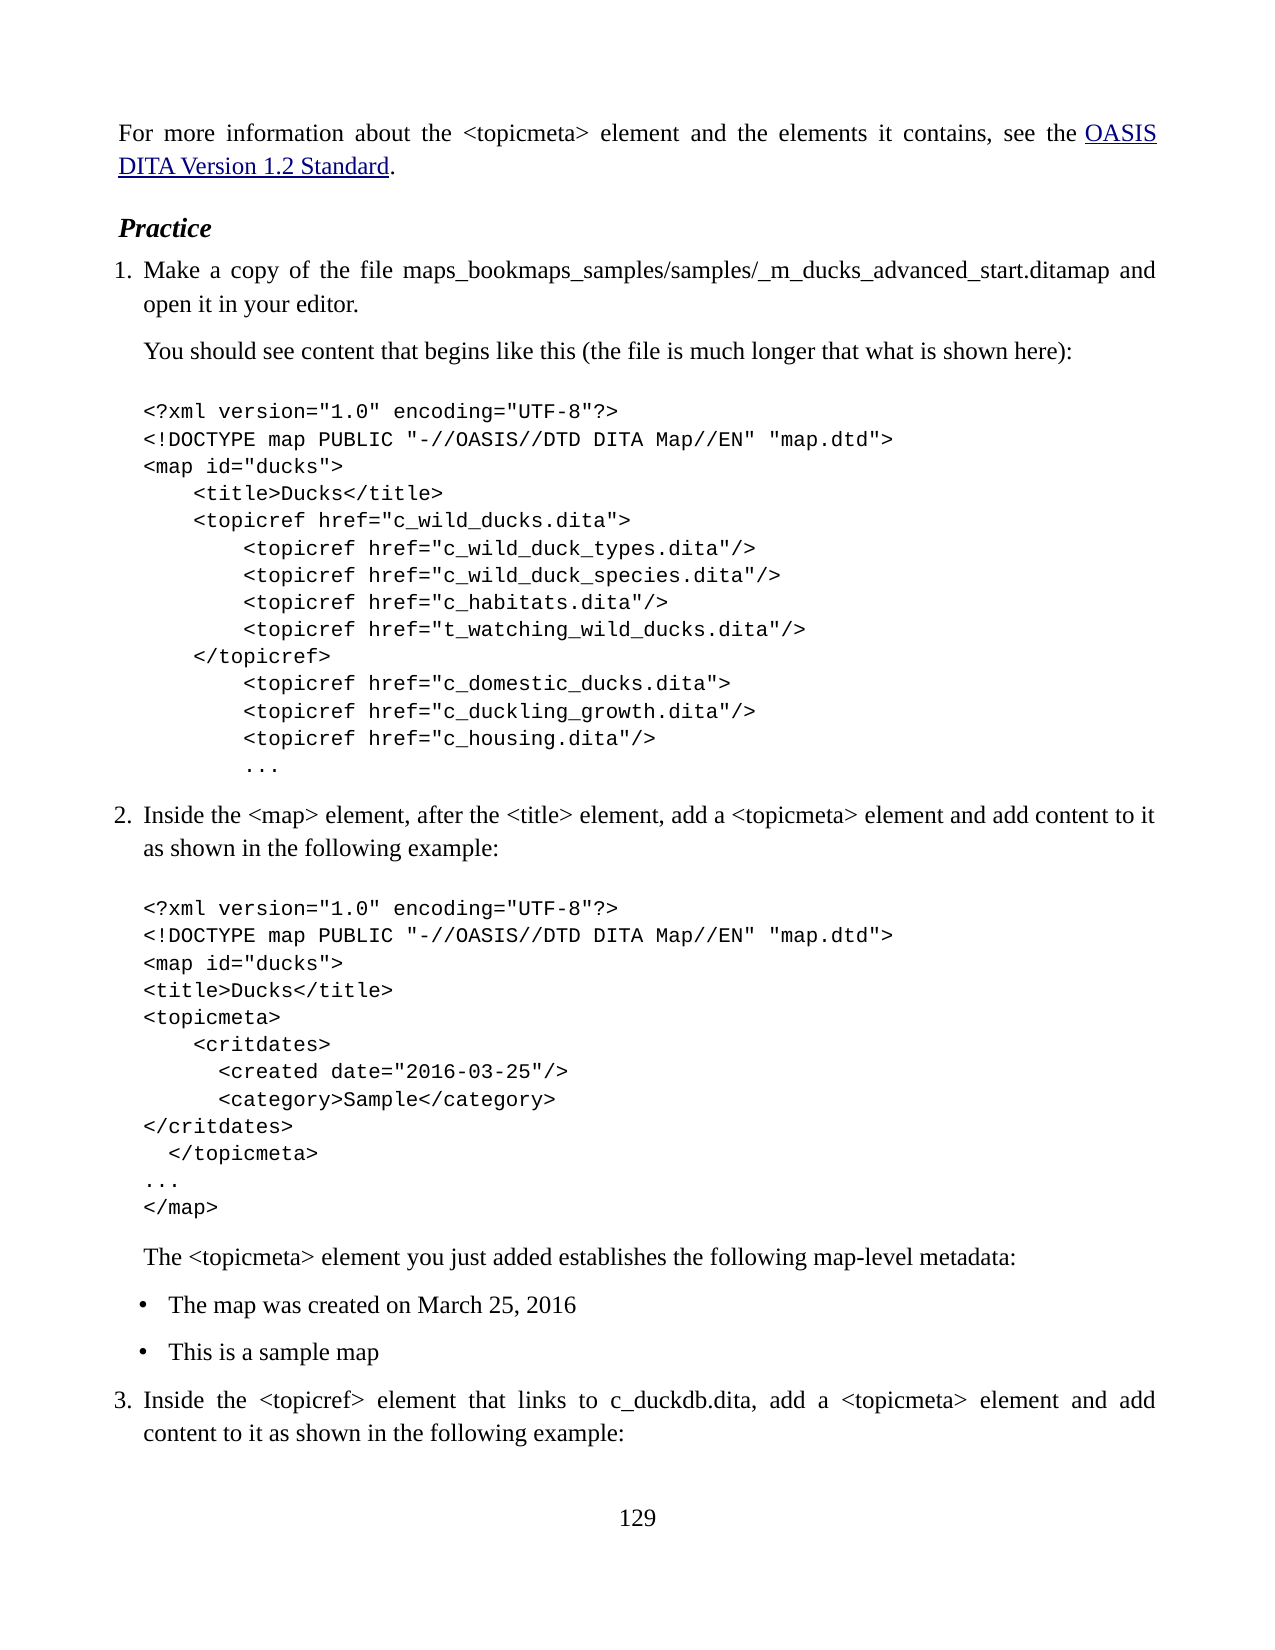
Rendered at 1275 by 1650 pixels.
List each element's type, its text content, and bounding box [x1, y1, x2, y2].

list Inside the <map> element, after the <title> element, add a <topicmeta> element and add content to it as shown in the following example: [118, 800, 1157, 862]
text For more information about the <topicmeta> element and the elements it contains, see the OASIS DITA Version 1.2 Standard. [118, 118, 1157, 180]
list Make a copy of the file maps_bookmaps_samples/samples/_m_ducks_advanced_start.ditamap and open it in your editor. [118, 256, 1157, 317]
list The map was created on March 25, 2016 [139, 1290, 1157, 1318]
list This is a sample map [139, 1337, 1157, 1366]
list Inside the <topicref> element that links to c_duckdb.dita, add a <topicmeta> element and add content to it as shown in the following example: [118, 1385, 1157, 1447]
list You should see content that begins like this (the file is much longer that what is shown here): [118, 336, 1157, 365]
list <?xml version="1.0" encoding="UTF-8"?> <!DOCTYPE map PUBLIC "-//OASIS//DTD DITA Map//EN" "map.dtd"> <map id="ducks"> <title>Ducks</title> <topicmeta> <critdates> <created date="2016-03-25"/> <category>Sample</category> </critdates> </topicmeta> ... </map> [118, 898, 1157, 1221]
subtitle Practice [118, 211, 1157, 243]
list The <topicmeta> element you just added establishes the following map-level metadata: [118, 1242, 1157, 1271]
list <?xml version="1.0" encoding="UTF-8"?> <!DOCTYPE map PUBLIC "-//OASIS//DTD DITA Map//EN" "map.dtd"> <map id="ducks"> <title>Ducks</title> <topicref href="c_wild_ducks.dita"> <topicref href="c_wild_duck_types.dita"/> <topicref href="c_wild_duck_species.dita"/> <topicref href="c_habitats.dita"/> <topicref href="t_watching_wild_ducks.dita"/> </topicref> <topicref href="c_domestic_ducks.dita"> <topicref href="c_duckling_growth.dita"/> <topicref href="c_housing.dita"/> ... [118, 402, 1157, 779]
